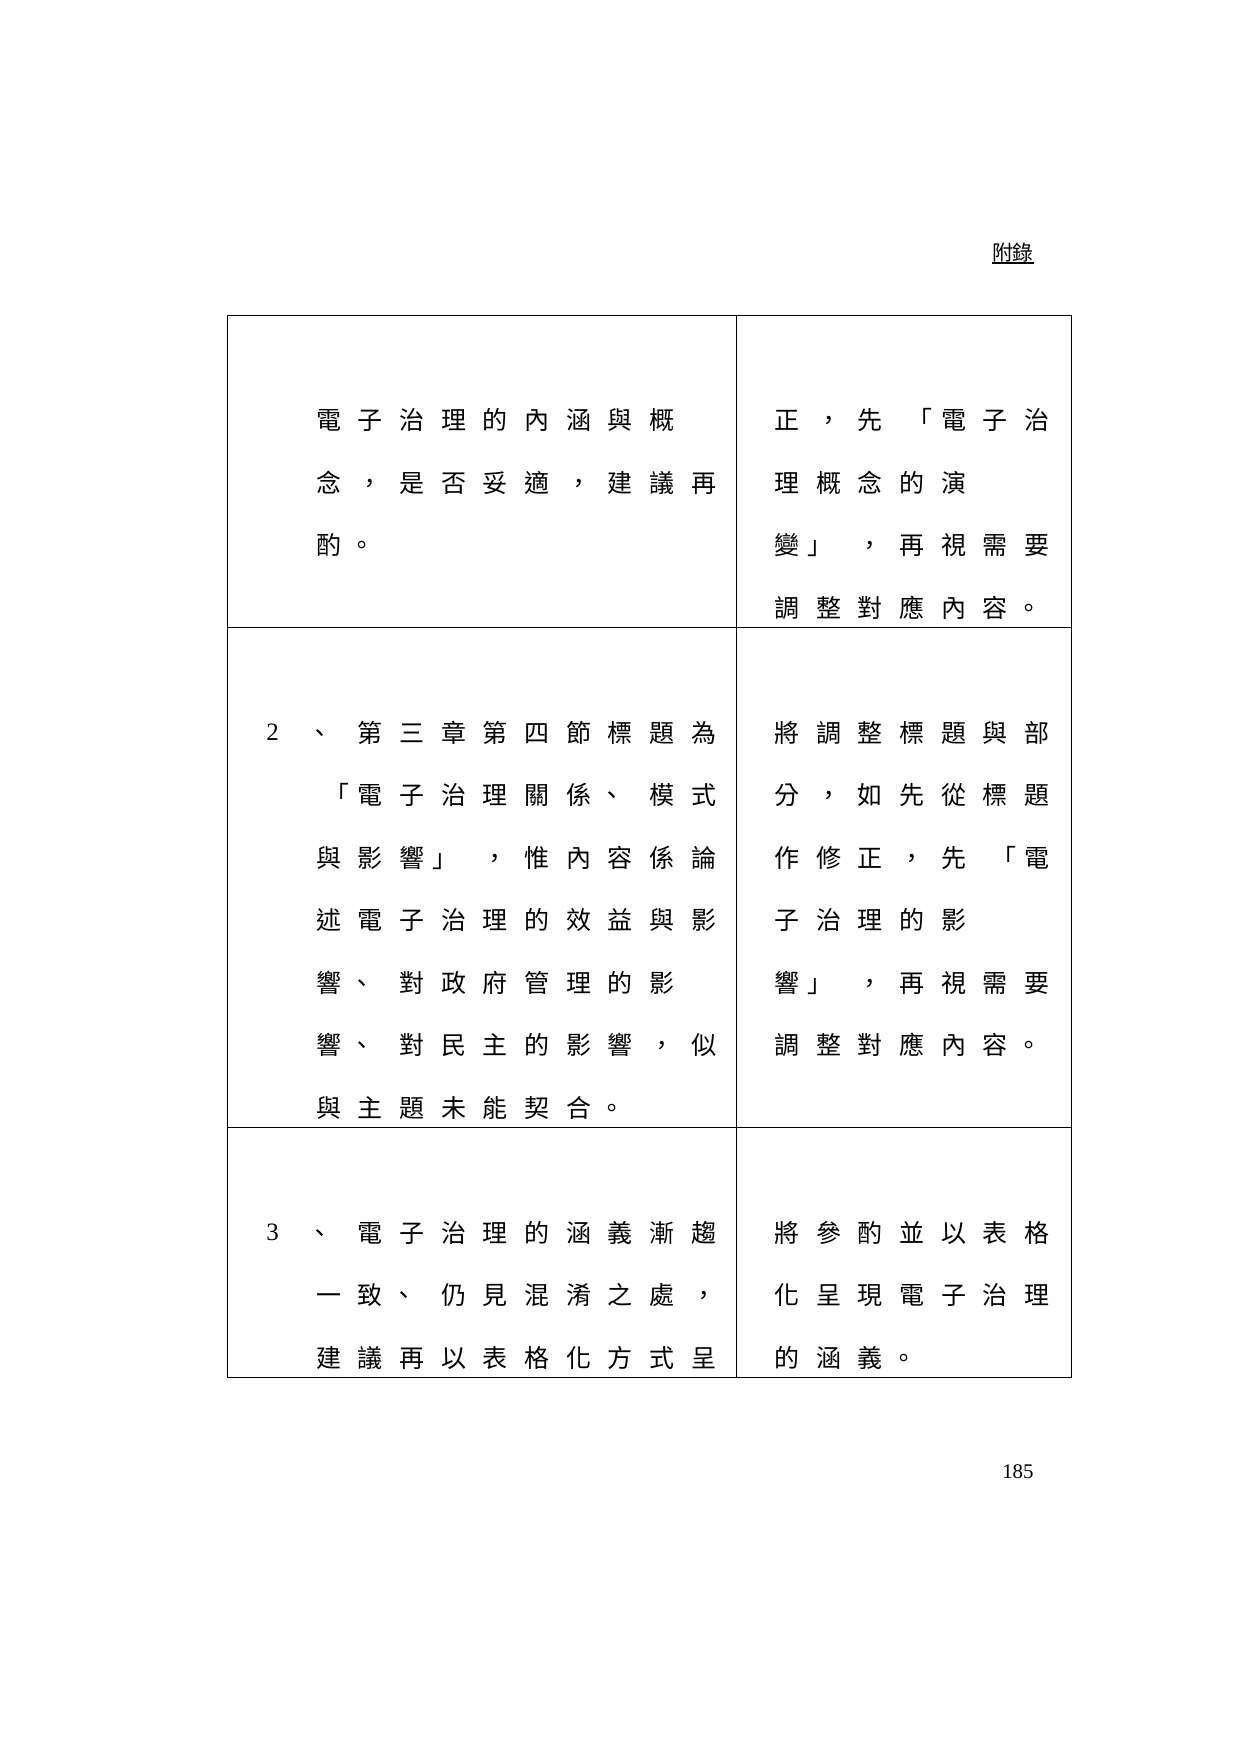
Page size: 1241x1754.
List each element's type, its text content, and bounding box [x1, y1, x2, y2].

table_cell 電子治理的涵義漸趨一致、仍見混淆之處，建議再以表格化方式呈 [228, 1128, 736, 1377]
table_cell 第三章第四節標題為「電子治理關係、模式與影響」，惟內容係論述電子治理的效益與影響、對政府管理的影響、對民主的影響，似與主題未能契合。 [228, 628, 736, 1127]
table_cell 將調整標題與部分，如先從標題作修正，先「電子治理的影響」，再視需要調整對應內容。 [737, 628, 1071, 1127]
table_cell 正，先「電子治理概念的演變」，再視需要調整對應內容。 [737, 316, 1071, 627]
table_cell 將參酌並以表格化呈現電子治理的涵義。 [737, 1128, 1071, 1377]
table_cell 電子治理的內涵與概念，是否妥適，建議再酌。 [228, 316, 736, 627]
